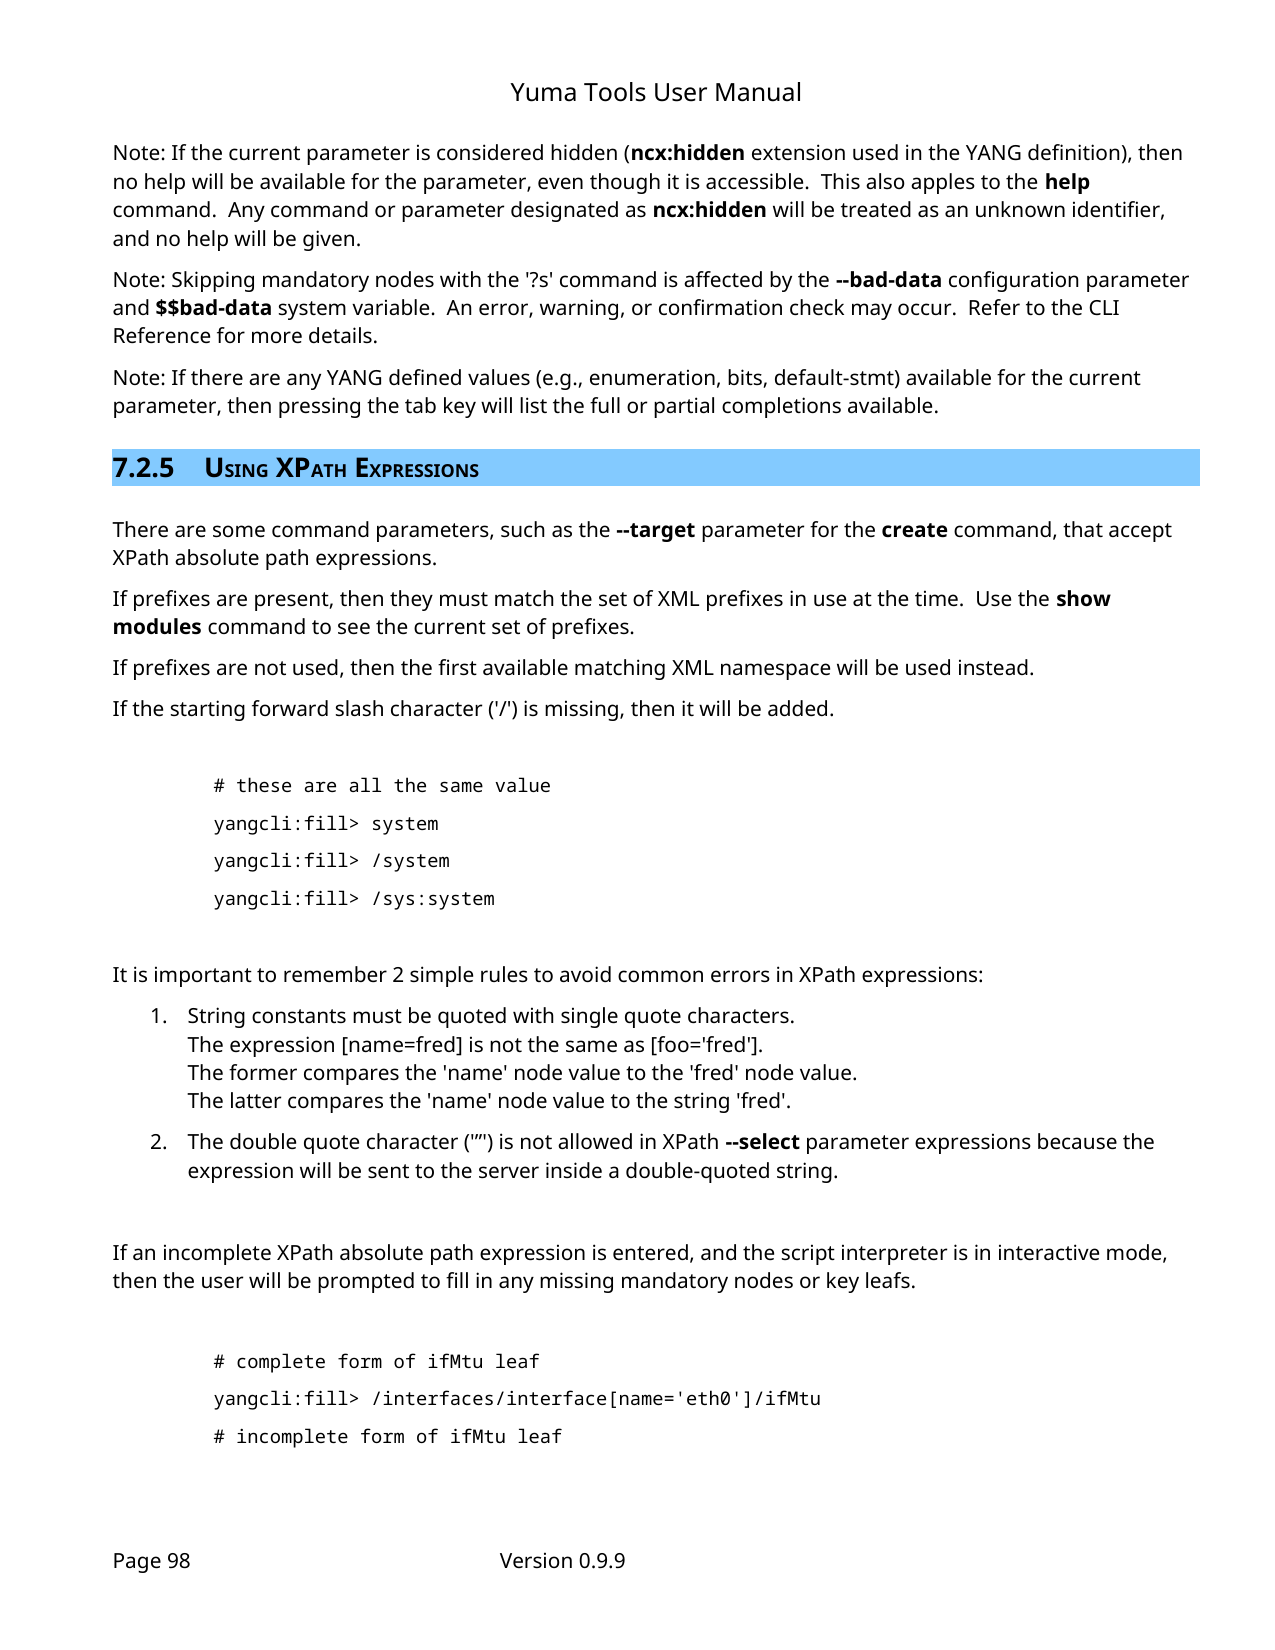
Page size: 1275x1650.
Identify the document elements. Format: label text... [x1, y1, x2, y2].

text Note: If there are any YANG defined values (e.g., enumeration, bits, default-stmt) available for the current parameter, then pressing the tab key will list the full or partial completions available. [112, 363, 1200, 419]
text It is important to remember 2 simple rules to avoid common errors in XPath expressions: [112, 960, 1200, 989]
text yangcli:fill> /system [139, 848, 1200, 873]
text # incomplete form of ifMtu leaf [139, 1423, 1200, 1449]
subtitle Using XPath Expressions [112, 449, 1200, 486]
text Note: Skipping mandatory nodes with the '?s' command is affected by the --bad-data configuration parameter and $$bad-data system variable. An error, warning, or confirmation check may occur. Refer to the CLI Reference for more details. [112, 265, 1200, 350]
text # complete form of ifMtu leaf [139, 1348, 1200, 1374]
list The double quote character ('”') is not allowed in XPath --select parameter expressions because the expression will be sent to the server inside a double-quoted string. [150, 1127, 1200, 1184]
text yangcli:fill> /sys:system [139, 885, 1200, 911]
text If the starting forward slash character ('/') is missing, then it will be added. [112, 694, 1200, 723]
text yangcli:fill> system [139, 810, 1200, 836]
text yangcli:fill> /interfaces/interface[name='eth0']/ifMtu [139, 1386, 1200, 1411]
text There are some command parameters, such as the --target parameter for the create command, that accept XPath absolute path expressions. [112, 515, 1200, 572]
text Note: If the current parameter is considered hidden (ncx:hidden extension used in the YANG definition), then no help will be available for the parameter, even though it is accessible. This also apples to the help command. Any command or parameter designated as ncx:hidden will be treated as an unknown identifier, and no help will be given. [112, 138, 1200, 252]
text If an incomplete XPath absolute path expression is entered, and the script interpreter is in interactive mode, then the user will be prompted to fill in any missing mandatory nodes or key leafs. [112, 1238, 1200, 1295]
list String constants must be quoted with single quote characters. The expression [name=fred] is not the same as [foo='fred']. The former compares the 'name' node value to the 'fred' node value. The latter compares the 'name' node value to the string 'fred'. [150, 1001, 1200, 1115]
text If prefixes are present, then they must match the set of XML prefixes in use at the time. Use the show modules command to see the current set of prefixes. [112, 584, 1200, 641]
text If prefixes are not used, then the first available matching XML namespace will be used instead. [112, 653, 1200, 682]
text # these are all the same value [139, 773, 1200, 798]
